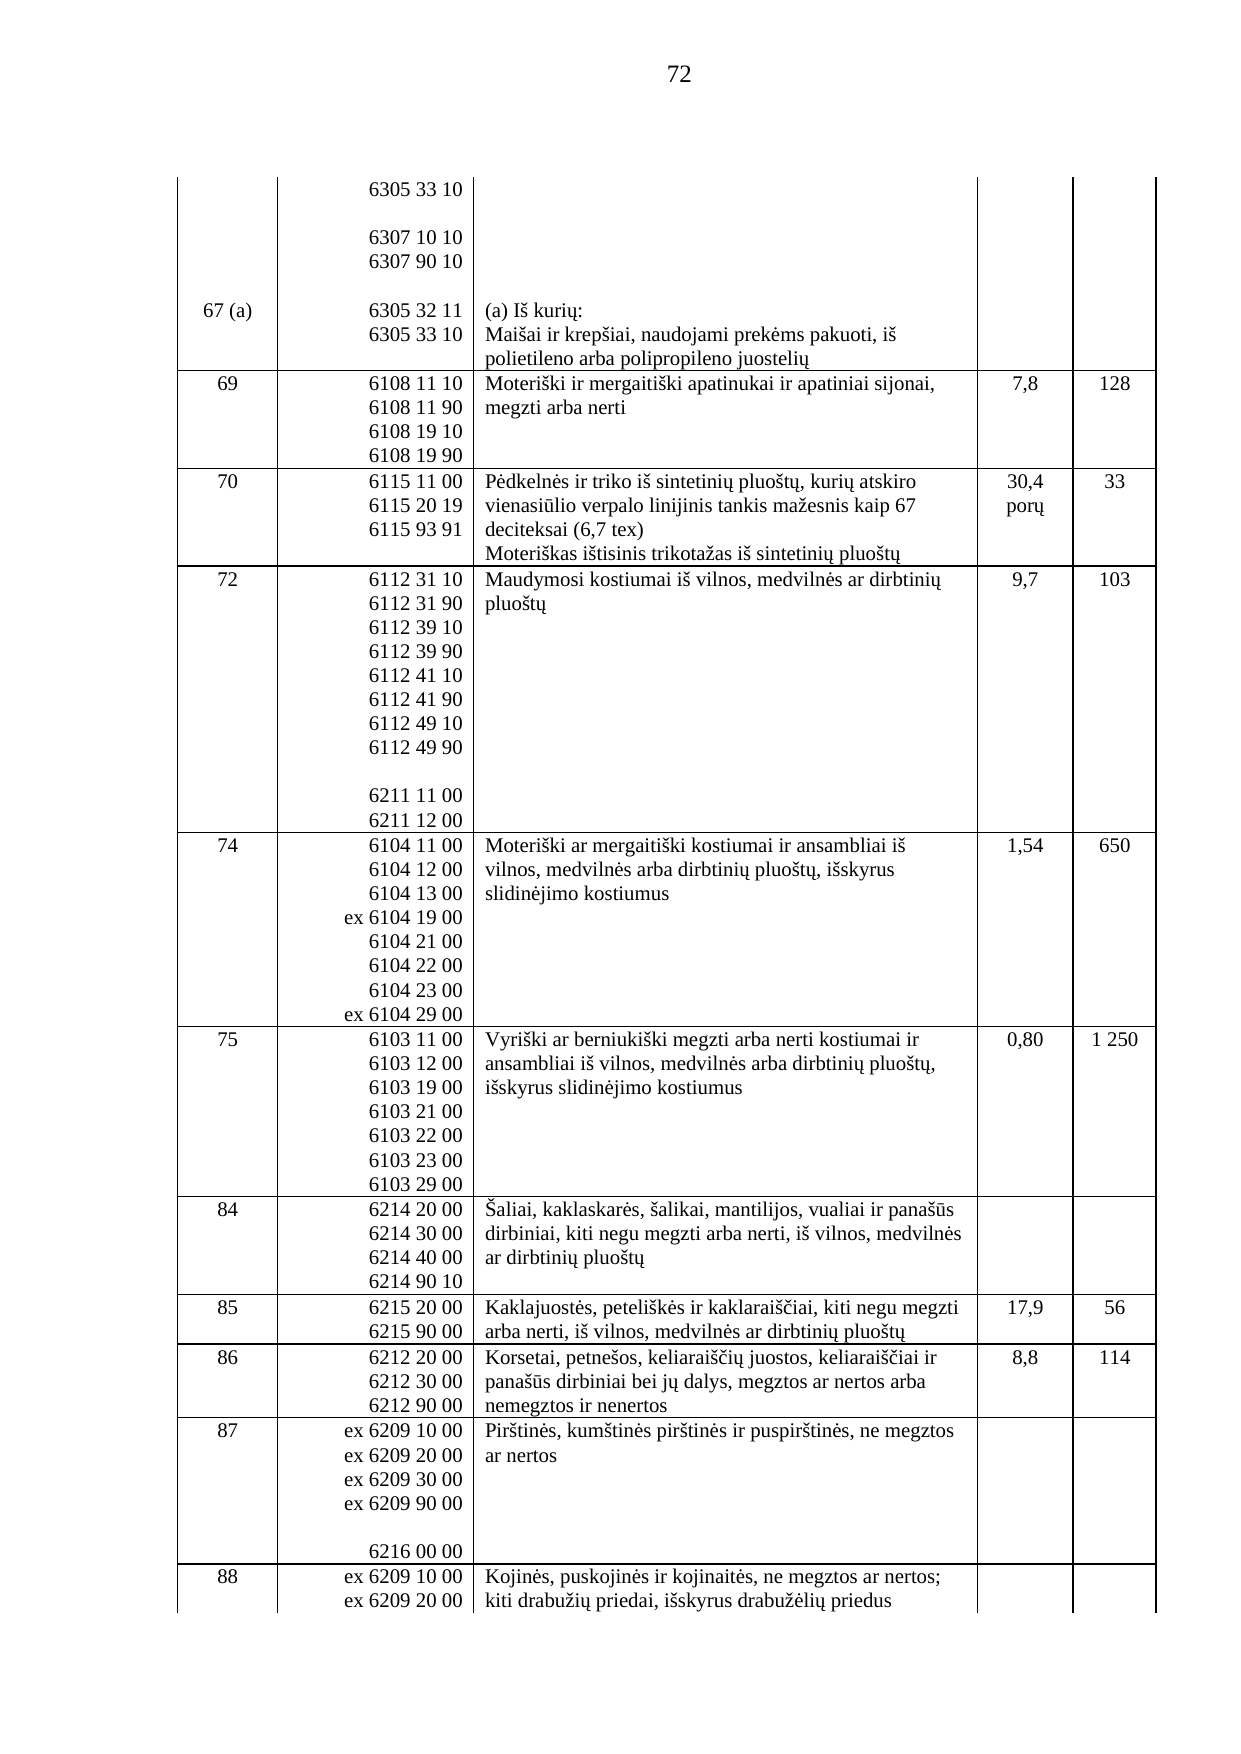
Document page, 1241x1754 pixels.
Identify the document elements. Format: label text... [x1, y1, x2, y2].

table_cell [1157, 1563, 1161, 1612]
table_cell 33 [1074, 469, 1155, 565]
table_cell [178, 177, 277, 201]
table_cell 6307 10 10 6307 90 10 [278, 201, 473, 273]
table_cell [1176, 177, 1181, 201]
table_cell [1176, 1563, 1181, 1612]
table_cell [978, 1565, 1072, 1612]
table_cell 30,4 porų [978, 469, 1072, 565]
table_cell [1161, 468, 1176, 565]
table_cell 6214 20 00 6214 30 00 6214 40 00 6214 90 10 [278, 1197, 473, 1293]
table_cell 6112 31 10 6112 31 90 6112 39 10 6112 39 90 6112 41 10 6112 41 90 6112 49 10 6112 49 90 6211 11 00 6211 12 00 [278, 567, 473, 832]
table_cell [1176, 565, 1181, 832]
table_cell 0,80 [978, 1027, 1072, 1196]
table_cell [1157, 1026, 1161, 1196]
table_cell ex 6209 10 00 ex 6209 20 00 ex 6209 30 00 ex 6209 90 00 6216 00 00 [278, 1418, 473, 1563]
table_cell [1157, 1294, 1161, 1343]
table_cell 74 [178, 833, 277, 1026]
table_cell [1074, 274, 1155, 370]
table_cell [1161, 370, 1176, 467]
table_cell Maudymosi kostiumai iš vilnos, medvilnės ar dirbtinių pluoštų [474, 567, 977, 832]
table_cell [1161, 832, 1176, 1026]
table_cell 69 [178, 371, 277, 467]
table_cell Šaliai, kaklaskarės, šalikai, mantilijos, vualiai ir panašūs dirbiniai, kiti negu megzti arba nerti, iš vilnos, medvilnės ar dirbtinių pluoštų [474, 1197, 977, 1293]
table_cell 88 [178, 1565, 277, 1612]
table_cell 7,8 [978, 371, 1072, 467]
table_cell [474, 201, 977, 273]
table_cell [1157, 201, 1161, 273]
table_cell 75 [178, 1027, 277, 1196]
table_cell [1161, 1294, 1176, 1343]
table_cell [1074, 177, 1155, 201]
table_cell Kaklajuostės, peteliškės ir kaklaraiščiai, kiti negu megzti arba nerti, iš vilnos, medvilnės ar dirbtinių pluoštų [474, 1295, 977, 1343]
table_cell [1161, 565, 1176, 832]
table_cell 70 [178, 469, 277, 565]
table_cell [978, 177, 1072, 201]
table_cell Moteriški ar mergaitiški kostiumai ir ansambliai iš vilnos, medvilnės arba dirbtinių pluoštų, išskyrus slidinėjimo kostiumus [474, 833, 977, 1026]
table_cell 72 [178, 567, 277, 832]
table_cell 650 [1074, 833, 1155, 1026]
table_cell [1161, 1026, 1176, 1196]
table_cell [978, 1197, 1072, 1293]
table_cell [1074, 1565, 1155, 1612]
table_cell [1161, 1417, 1176, 1563]
table_cell 85 [178, 1295, 277, 1343]
table_cell 6305 32 11 6305 33 10 [278, 274, 473, 370]
table_cell [1157, 832, 1161, 1026]
table_cell [1157, 1343, 1161, 1417]
table_cell [1161, 1563, 1176, 1612]
table_cell Vyriški ar berniukiški megzti arba nerti kostiumai ir ansambliai iš vilnos, medvilnės arba dirbtinių pluoštų, išskyrus slidinėjimo kostiumus [474, 1027, 977, 1196]
table_cell 6305 33 10 [278, 177, 473, 201]
table_cell [1157, 274, 1161, 370]
table_cell [1161, 201, 1176, 273]
table_cell 6104 11 00 6104 12 00 6104 13 00 ex 6104 19 00 6104 21 00 6104 22 00 6104 23 00 ex 6104 29 00 [278, 833, 473, 1026]
table_cell [1074, 201, 1155, 273]
table_cell 56 [1074, 1295, 1155, 1343]
table_cell 6212 20 00 6212 30 00 6212 90 00 [278, 1345, 473, 1417]
table_cell 103 [1074, 567, 1155, 832]
table_cell [1157, 468, 1161, 565]
table_cell (a) Iš kurių: Maišai ir krepšiai, naudojami prekėms pakuoti, iš polietileno arba polipropileno juostelių [474, 274, 977, 370]
table_cell [1176, 201, 1181, 273]
table_cell Pėdkelnės ir triko iš sintetinių pluoštų, kurių atskiro vienasiūlio verpalo linijinis tankis mažesnis kaip 67 deciteksai (6,7 tex) Moteriškas ištisinis trikotažas iš sintetinių pluoštų [474, 469, 977, 565]
table_cell 17,9 [978, 1295, 1072, 1343]
table_cell [1157, 565, 1161, 832]
table_cell Pirštinės, kumštinės pirštinės ir puspirštinės, ne megztos ar nertos [474, 1418, 977, 1563]
table_cell 6103 11 00 6103 12 00 6103 19 00 6103 21 00 6103 22 00 6103 23 00 6103 29 00 [278, 1027, 473, 1196]
table_cell [1161, 274, 1176, 370]
table_cell 6215 20 00 6215 90 00 [278, 1295, 473, 1343]
table_cell [178, 201, 277, 273]
table_cell 8,8 [978, 1345, 1072, 1417]
table_cell [1161, 1196, 1176, 1293]
table_cell [1157, 370, 1161, 467]
table_cell [1176, 468, 1181, 565]
table_cell [1176, 1417, 1181, 1563]
table_cell [1176, 1026, 1181, 1196]
table_cell [1157, 1417, 1161, 1563]
table_cell [978, 201, 1072, 273]
table_cell [978, 274, 1072, 370]
table_cell 87 [178, 1418, 277, 1563]
table_cell Korsetai, petnešos, keliaraiščių juostos, keliaraiščiai ir panašūs dirbiniai bei jų dalys, megztos ar nertos arba nemegztos ir nenertos [474, 1345, 977, 1417]
table_cell 128 [1074, 371, 1155, 467]
table_cell [1074, 1197, 1155, 1293]
table_cell 86 [178, 1345, 277, 1417]
table_cell [1176, 1343, 1181, 1417]
table_cell 84 [178, 1197, 277, 1293]
table_cell [1176, 1196, 1181, 1293]
table_cell [1157, 1196, 1161, 1293]
table_cell 1 250 [1074, 1027, 1155, 1196]
table_cell 67 (a) [178, 274, 277, 370]
table_cell 9,7 [978, 567, 1072, 832]
table_cell 6108 11 10 6108 11 90 6108 19 10 6108 19 90 [278, 371, 473, 467]
table_cell [1157, 177, 1161, 201]
table_cell [1176, 274, 1181, 370]
table_cell [1176, 1294, 1181, 1343]
table_cell [1161, 1343, 1176, 1417]
table_cell 114 [1074, 1345, 1155, 1417]
table_cell Kojinės, puskojinės ir kojinaitės, ne megztos ar nertos; kiti drabužių priedai, išskyrus drabužėlių priedus [474, 1565, 977, 1612]
table_cell ex 6209 10 00 ex 6209 20 00 [278, 1565, 473, 1612]
table_cell 6115 11 00 6115 20 19 6115 93 91 [278, 469, 473, 565]
table_cell [978, 1418, 1072, 1563]
table_cell 1,54 [978, 833, 1072, 1026]
table_cell Moteriški ir mergaitiški apatinukai ir apatiniai sijonai, megzti arba nerti [474, 371, 977, 467]
table_cell [1161, 177, 1176, 201]
table_cell [1074, 1418, 1155, 1563]
table_cell [474, 177, 977, 201]
table_cell [1176, 370, 1181, 467]
table_cell [1176, 832, 1181, 1026]
